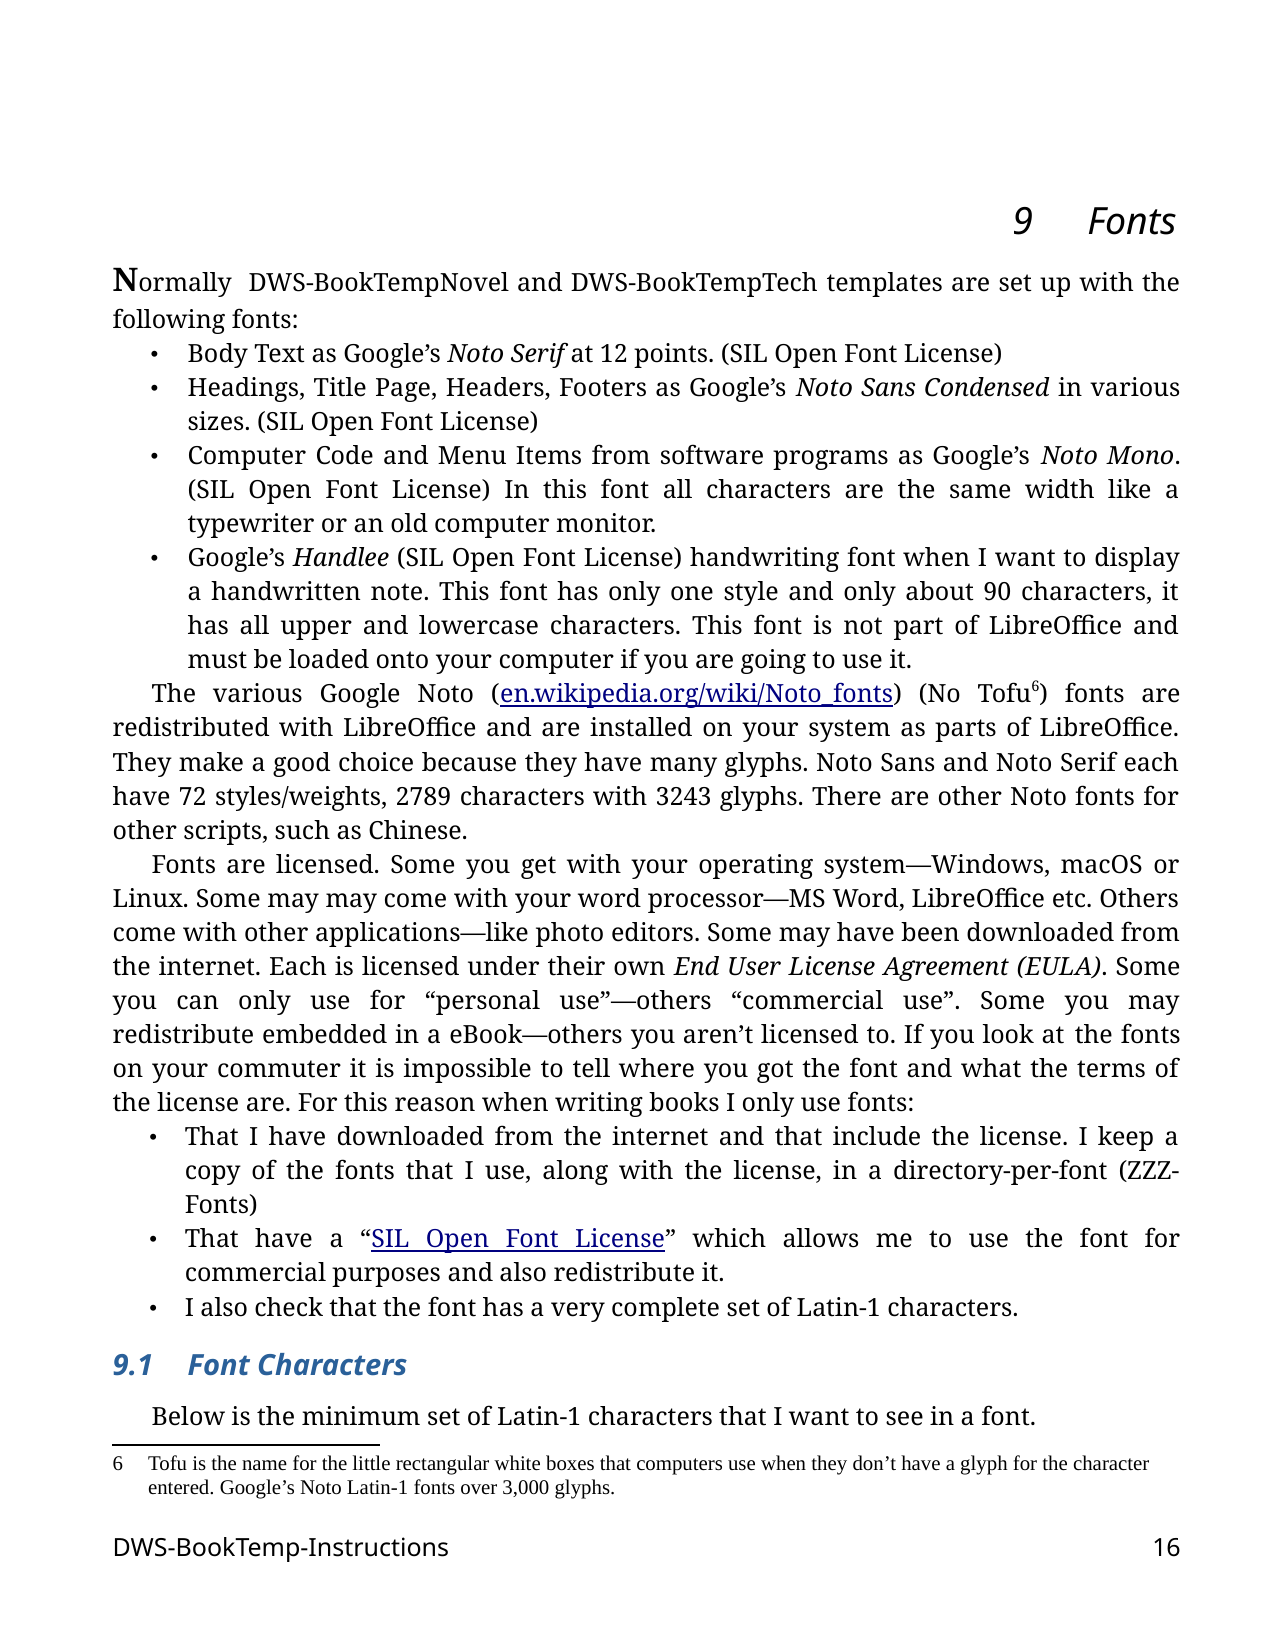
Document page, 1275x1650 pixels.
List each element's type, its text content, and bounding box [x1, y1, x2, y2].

list Headings, Title Page, Headers, Footers as Google’s Noto Sans Condensed in various sizes. (SIL Open Font License) [150, 369, 1181, 438]
list Google’s Handlee (SIL Open Font License) handwriting font when I want to display a handwritten note. This font has only one style and only about 90 characters, it has all upper and lowercase characters. This font is not part of LibreOffice and must be loaded onto your computer if you are going to use it. [150, 540, 1181, 676]
text Tofu is the name for the little rectangular white boxes that computers use when they don’t have a glyph for the character entered. Google’s Noto Latin-1 fonts over 3,000 glyphs. [112, 1451, 1181, 1499]
text Below is the minimum set of Latin-1 characters that I want to see in a font. [112, 1398, 1181, 1432]
list That I have downloaded from the internet and that include the license. I keep a copy of the fonts that I use, along with the license, in a directory-per-font (ZZZ-Fonts) [148, 1119, 1181, 1221]
list That have a “SIL Open Font License” which allows me to use the font for commercial purposes and also redistribute it. [148, 1221, 1181, 1289]
list Body Text as Google’s Noto Serif at 12 points. (SIL Open Font License) [150, 335, 1181, 369]
text The various Google Noto (en.wikipedia.org/wiki/Noto_fonts) (No Tofu) fonts are redistributed with LibreOffice and are installed on your system as parts of LibreOffice. They make a good choice because they have many glyphs. Noto Sans and Noto Serif each have 72 styles/weights, 2789 characters with 3243 glyphs. There are other Noto fonts for other scripts, such as Chinese. [112, 676, 1181, 846]
list Computer Code and Menu Items from software programs as Google’s Noto Mono. (SIL Open Font License) In this font all characters are the same width like a typewriter or an old computer monitor. [150, 438, 1181, 540]
subtitle Fonts [112, 194, 1181, 245]
subtitle Font Characters [112, 1344, 1181, 1383]
list I also check that the font has a very complete set of Latin-1 characters. [148, 1289, 1181, 1323]
text Normally DWS-BookTempNovel and DWS-BookTempTech templates are set up with the following fonts: [112, 257, 1181, 335]
text Fonts are licensed. Some you get with your operating system—Windows, macOS or Linux. Some may may come with your word processor—MS Word, LibreOffice etc. Others come with other applications—like photo editors. Some may have been downloaded from the internet. Each is licensed under their own End User License Agreement (EULA). Some you can only use for “personal use”—others “commercial use”. Some you may redistribute embedded in a eBook—others you aren’t licensed to. If you look at the fonts on your commuter it is impossible to tell where you got the font and what the terms of the license are. For this reason when writing books I only use fonts: [112, 846, 1181, 1119]
